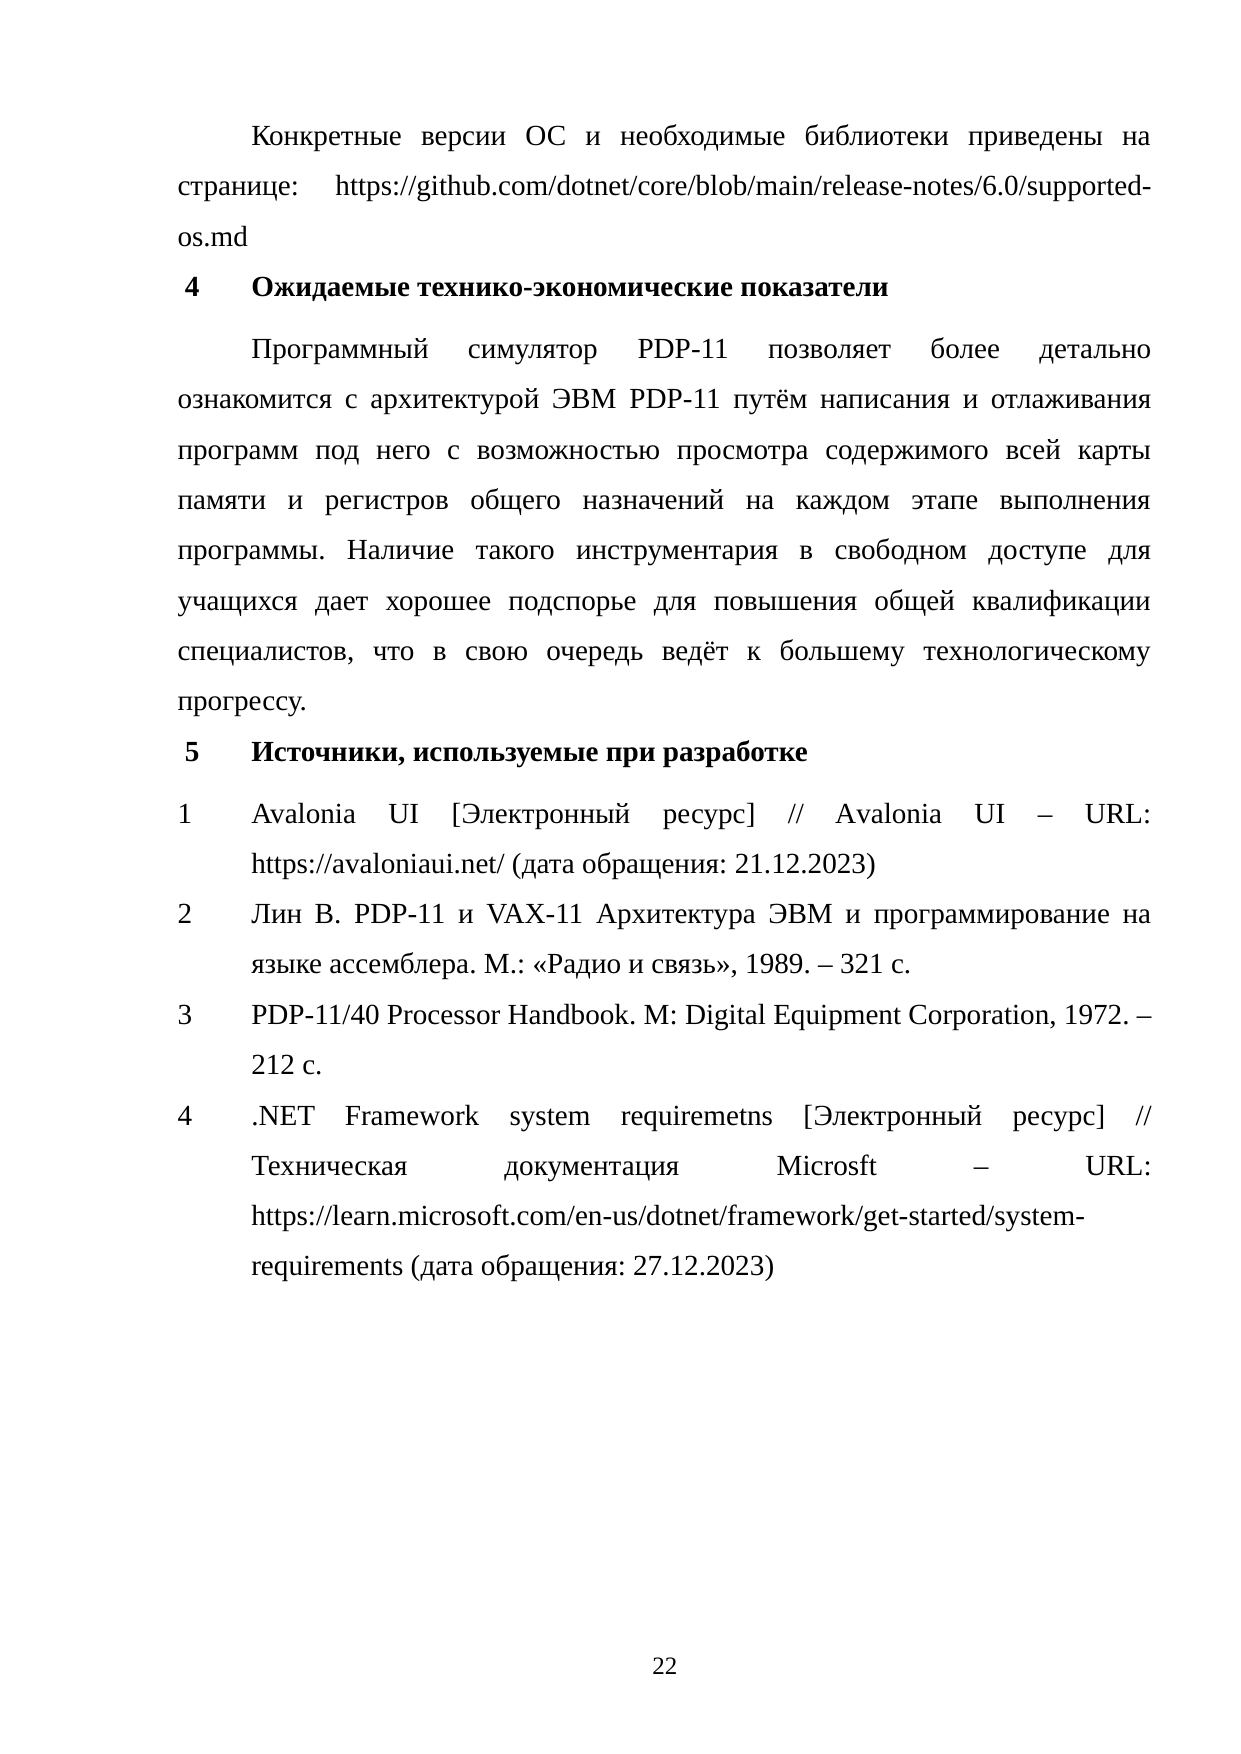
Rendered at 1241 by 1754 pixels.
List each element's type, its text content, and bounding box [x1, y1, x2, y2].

list Avalonia UI [Электронный ресурс] // Avalonia UI – URL: https://avaloniaui.net/ (дата обращения: 21.12.2023) [177, 796, 1152, 879]
subtitle Ожидаемые технико-экономические показатели [177, 269, 1152, 303]
list .NET Framework system requiremetns [Электронный ресурс] // Техническая документация Microsft – URL: https://learn.microsoft.com/en-us/dotnet/framework/get-started/system-requirements (дата обращения: 27.12.2023) [177, 1098, 1152, 1282]
text Программный симулятор PDP-11 позволяет более детально ознакомится с архитектурой ЭВМ PDP-11 путём написания и отлаживания программ под него с возможностью просмотра содержимого всей карты памяти и регистров общего назначений на каждом этапе выполнения программы. Наличие такого инструментария в свободном доступе для учащихся дает хорошее подспорье для повышения общей квалификации специалистов, что в свою очередь ведёт к большему технологическому прогрессу. [177, 331, 1152, 717]
list Лин В. PDP-11 и VAX-11 Архитектура ЭВМ и программирование на языке ассемблера. М.: «Радио и связь», 1989. – 321 с. [177, 896, 1152, 980]
list PDP-11/40 Processor Handbook. M: Digital Equipment Corporation, 1972. – 212 с. [177, 997, 1152, 1081]
text Конкретные версии ОС и необходимые библиотеки приведены на странице: https://github.com/dotnet/core/blob/main/release-notes/6.0/supported-os.md [177, 118, 1152, 252]
subtitle Источники, используемые при разработке [177, 734, 1152, 767]
